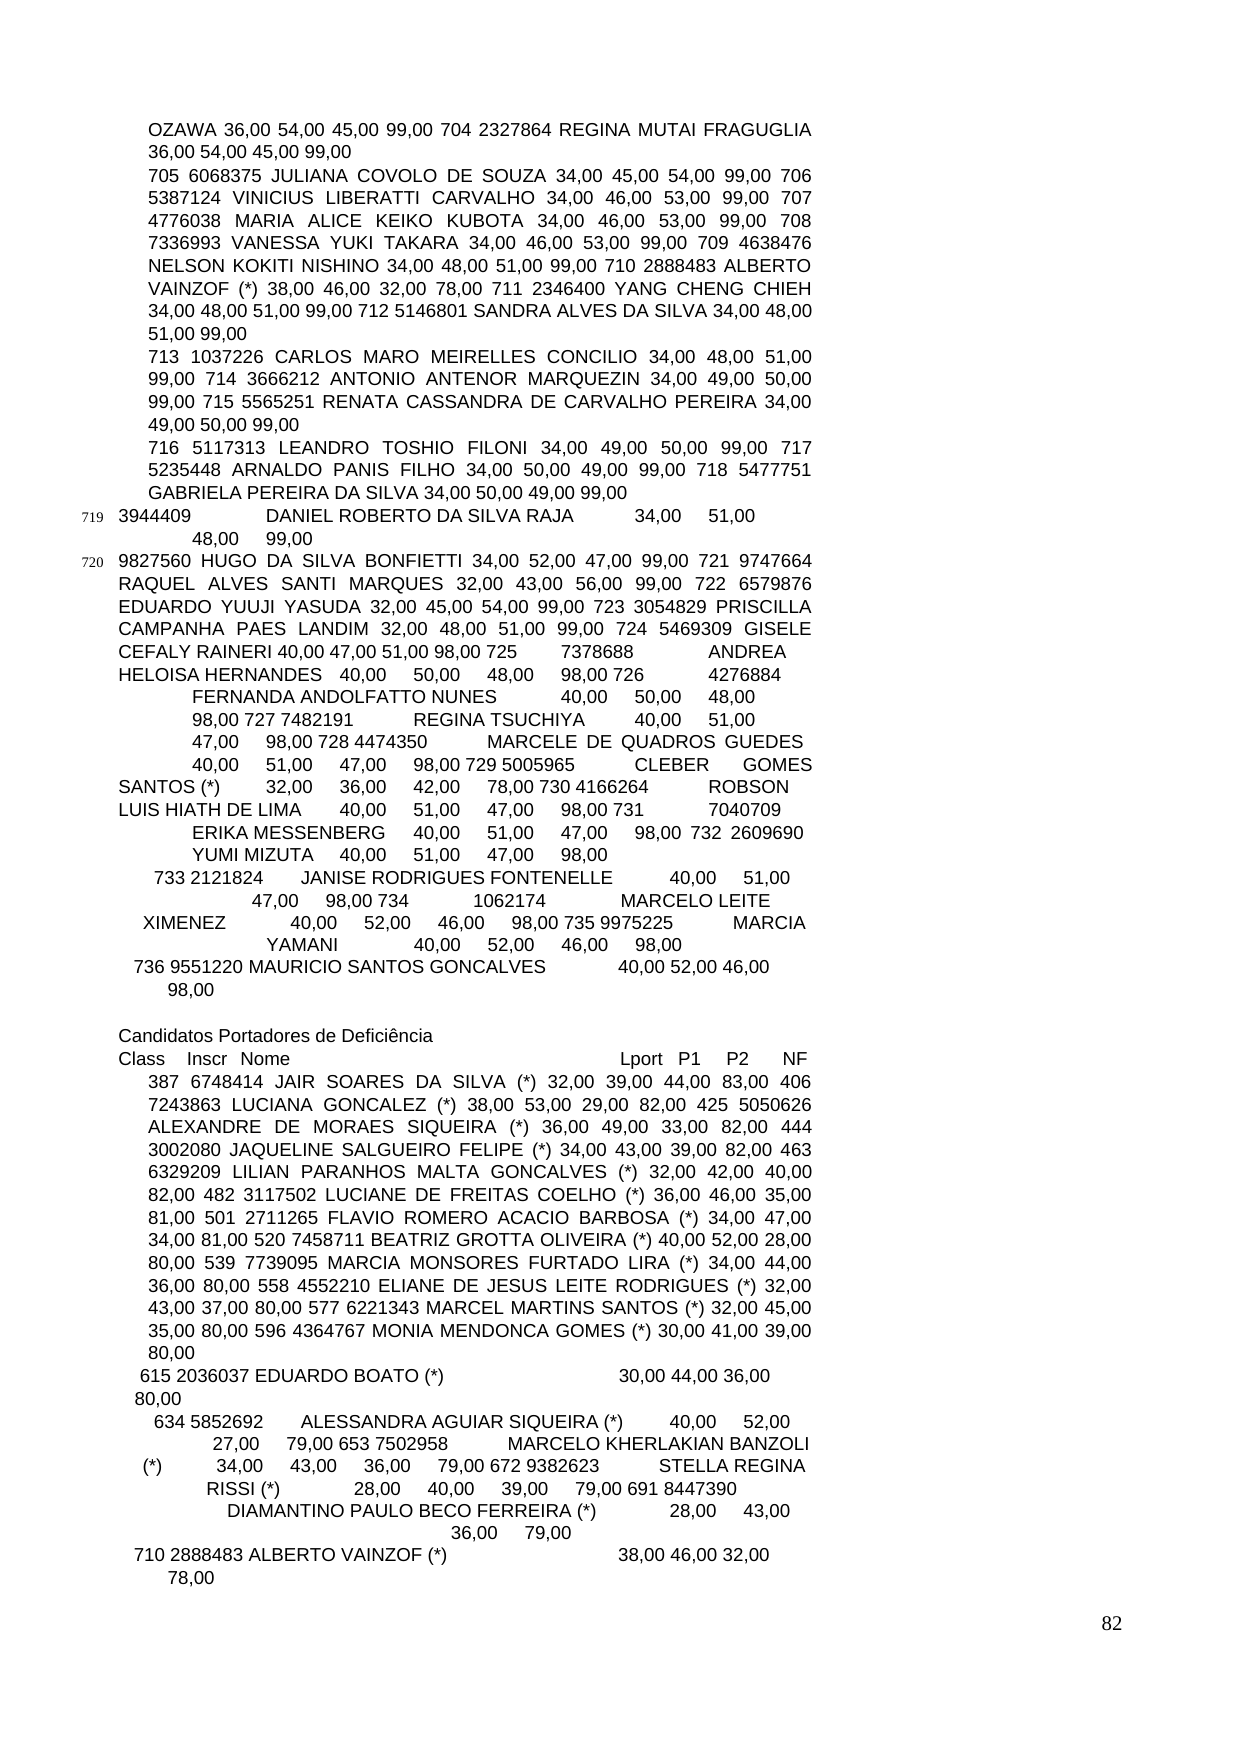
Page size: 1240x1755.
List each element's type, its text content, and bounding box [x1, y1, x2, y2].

text 387 6748414 JAIR SOARES DA SILVA (*) 32,00 39,00 44,00 83,00 406 7243863 LUCIANA GONCALEZ (*) 38,00 53,00 29,00 82,00 425 5050626 ALEXANDRE DE MORAES SIQUEIRA (*) 36,00 49,00 33,00 82,00 444 3002080 JAQUELINE SALGUEIRO FELIPE (*) 34,00 43,00 39,00 82,00 463 6329209 LILIAN PARANHOS MALTA GONCALVES (*) 32,00 42,00 40,00 82,00 482 3117502 LUCIANE DE FREITAS COELHO (*) 36,00 46,00 35,00 81,00 501 2711265 FLAVIO ROMERO ACACIO BARBOSA (*) 34,00 47,00 34,00 81,00 520 7458711 BEATRIZ GROTTA OLIVEIRA (*) 40,00 52,00 28,00 80,00 539 7739095 MARCIA MONSORES FURTADO LIRA (*) 34,00 44,00 36,00 80,00 558 4552210 ELIANE DE JESUS LEITE RODRIGUES (*) 32,00 43,00 37,00 80,00 577 6221343 MARCEL MARTINS SANTOS (*) 32,00 45,00 35,00 80,00 596 4364767 MONIA MENDONCA GOMES (*) 30,00 41,00 39,00 80,00 [148, 1071, 812, 1364]
list 3944409 DANIEL ROBERTO DA SILVA RAJA 34,00 51,00 48,00 99,00 [81, 505, 812, 549]
text 716 5117313 LEANDRO TOSHIO FILONI 34,00 49,00 50,00 99,00 717 5235448 ARNALDO PANIS FILHO 34,00 50,00 49,00 99,00 718 5477751 GABRIELA PEREIRA DA SILVA 34,00 50,00 49,00 99,00 [148, 436, 812, 503]
text 705 6068375 JULIANA COVOLO DE SOUZA 34,00 45,00 54,00 99,00 706 5387124 VINICIUS LIBERATTI CARVALHO 34,00 46,00 53,00 99,00 707 4776038 MARIA ALICE KEIKO KUBOTA 34,00 46,00 53,00 99,00 708 7336993 VANESSA YUKI TAKARA 34,00 46,00 53,00 99,00 709 4638476 NELSON KOKITI NISHINO 34,00 48,00 51,00 99,00 710 2888483 ALBERTO VAINZOF (*) 38,00 46,00 32,00 78,00 711 2346400 YANG CHENG CHIEH 34,00 48,00 51,00 99,00 712 5146801 SANDRA ALVES DA SILVA 34,00 48,00 51,00 99,00 [148, 164, 812, 344]
text 713 1037226 CARLOS MARO MEIRELLES CONCILIO 34,00 48,00 51,00 99,00 714 3666212 ANTONIO ANTENOR MARQUEZIN 34,00 49,00 50,00 99,00 715 5565251 RENATA CASSANDRA DE CARVALHO PEREIRA 34,00 49,00 50,00 99,00 [148, 346, 812, 435]
text 733 2121824 JANISE RODRIGUES FONTENELLE 40,00 51,00 47,00 98,00 734 1062174 MARCELO LEITE XIMENEZ 40,00 52,00 46,00 98,00 735 9975225 MARCIA YAMANI 40,00 52,00 46,00 98,00 [138, 867, 810, 955]
text 615 2036037 EDUARDO BOATO (*) 30,00 44,00 36,00 80,00 [118, 1365, 812, 1409]
text 634 5852692 ALESSANDRA AGUIAR SIQUEIRA (*) 40,00 52,00 27,00 79,00 653 7502958 MARCELO KHERLAKIAN BANZOLI (*) 34,00 43,00 36,00 79,00 672 9382623 STELLA REGINA RISSI (*) 28,00 40,00 39,00 79,00 691 8447390 DIAMANTINO PAULO BECO FERREIRA (*) 28,00 43,00 36,00 79,00 [138, 1411, 810, 1543]
text Class Inscr Nome Lport P1 P2 NF [118, 1048, 812, 1069]
text Candidatos Portadores de Deficiência [118, 1025, 812, 1046]
text OZAWA 36,00 54,00 45,00 99,00 704 2327864 REGINA MUTAI FRAGUGLIA 36,00 54,00 45,00 99,00 [148, 119, 812, 163]
list 9827560 HUGO DA SILVA BONFIETTI 34,00 52,00 47,00 99,00 721 9747664 RAQUEL ALVES SANTI MARQUES 32,00 43,00 56,00 99,00 722 6579876 EDUARDO YUUJI YASUDA 32,00 45,00 54,00 99,00 723 3054829 PRISCILLA CAMPANHA PAES LANDIM 32,00 48,00 51,00 99,00 724 5469309 GISELE CEFALY RAINERI 40,00 47,00 51,00 98,00 725 7378688 ANDREA HELOISA HERNANDES 40,00 50,00 48,00 98,00 726 4276884 FERNANDA ANDOLFATTO NUNES 40,00 50,00 48,00 98,00 727 7482191 REGINA TSUCHIYA 40,00 51,00 47,00 98,00 728 4474350 MARCELE DE QUADROS GUEDES 40,00 51,00 47,00 98,00 729 5005965 CLEBER GOMES SANTOS (*) 32,00 36,00 42,00 78,00 730 4166264 ROBSON LUIS HIATH DE LIMA 40,00 51,00 47,00 98,00 731 7040709 ERIKA MESSENBERG 40,00 51,00 47,00 98,00 732 2609690 YUMI MIZUTA 40,00 51,00 47,00 98,00 [81, 550, 812, 866]
text 710 2888483 ALBERTO VAINZOF (*) 38,00 46,00 32,00 78,00 [118, 1544, 812, 1588]
text 736 9551220 MAURICIO SANTOS GONCALVES 40,00 52,00 46,00 98,00 [118, 956, 812, 1000]
